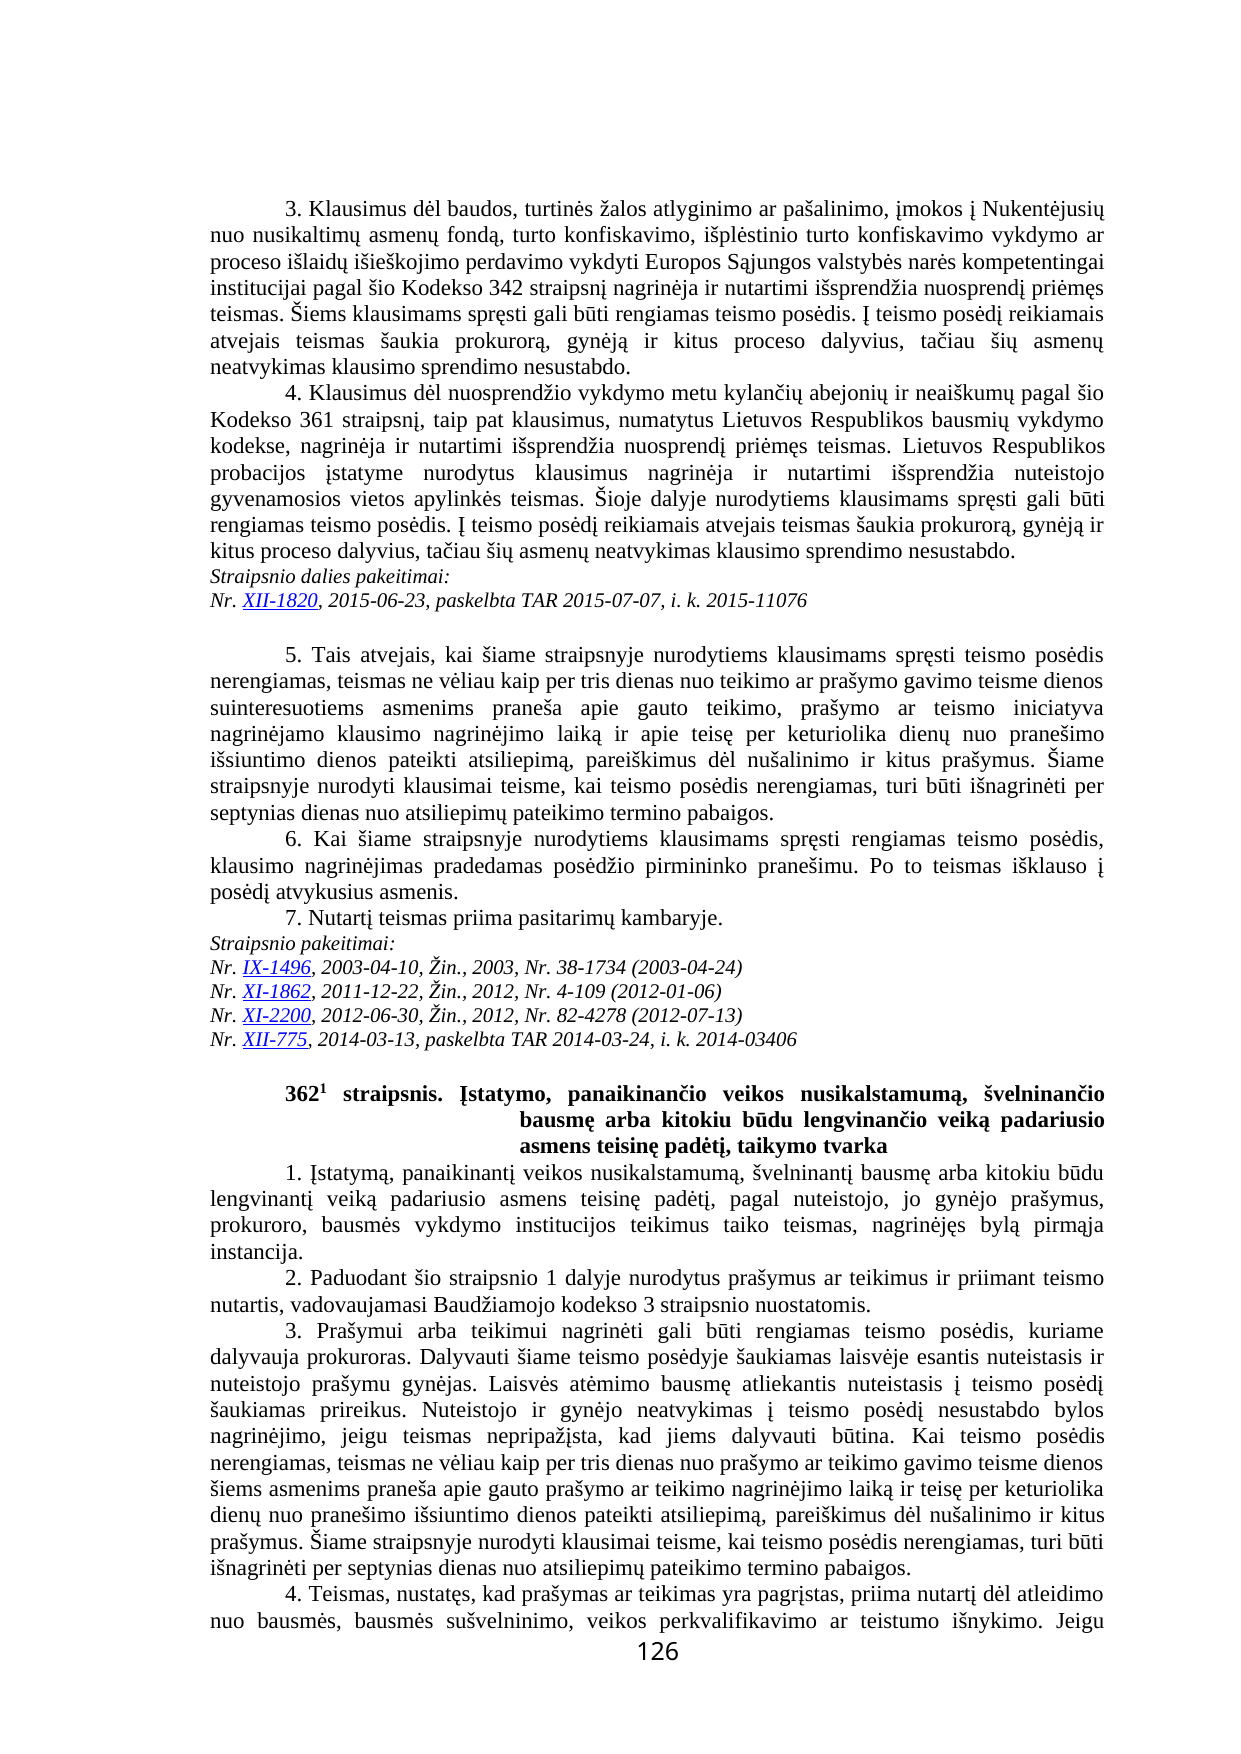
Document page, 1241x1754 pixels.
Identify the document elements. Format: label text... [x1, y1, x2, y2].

text 7. Nutartį teismas priima pasitarimų kambaryje. [210, 904, 1106, 931]
text 3. Prašymui arba teikimui nagrinėti gali būti rengiamas teismo posėdis, kuriame dalyvauja prokuroras. Dalyvauti šiame teismo posėdyje šaukiamas laisvėje esantis nuteistasis ir nuteistojo prašymu gynėjas. Laisvės atėmimo bausmę atliekantis nuteistasis į teismo posėdį šaukiamas prireikus. Nuteistojo ir gynėjo neatvykimas į teismo posėdį nesustabdo bylos nagrinėjimo, jeigu teismas nepripažįsta, kad jiems dalyvauti būtina. Kai teismo posėdis nerengiamas, teismas ne vėliau kaip per tris dienas nuo prašymo ar teikimo gavimo teisme dienos šiems asmenims praneša apie gauto prašymo ar teikimo nagrinėjimo laiką ir teisę per keturiolika dienų nuo pranešimo išsiuntimo dienos pateikti atsiliepimą, pareiškimus dėl nušalinimo ir kitus prašymus. Šiame straipsnyje nurodyti klausimai teisme, kai teismo posėdis nerengiamas, turi būti išnagrinėti per septynias dienas nuo atsiliepimų pateikimo termino pabaigos. [210, 1317, 1106, 1581]
text Nr. XI-1862, 2011-12-22, Žin., 2012, Nr. 4-109 (2012-01-06) [210, 979, 1106, 1003]
text 3621 straipsnis. Įstatymo, panaikinančio veikos nusikalstamumą, švelninančio bausmę arba kitokiu būdu lengvinančio veiką padariusio asmens teisinę padėtį, taikymo tvarka [285, 1080, 1106, 1159]
text Nr. XII-1820, 2015-06-23, paskelbta TAR 2015-07-07, i. k. 2015-11076 [210, 588, 1106, 612]
text Nr. XII-775, 2014-03-13, paskelbta TAR 2014-03-24, i. k. 2014-03406 [210, 1027, 1106, 1051]
text Nr. XI-2200, 2012-06-30, Žin., 2012, Nr. 82-4278 (2012-07-13) [210, 1003, 1106, 1027]
text 6. Kai šiame straipsnyje nurodytiems klausimams spręsti rengiamas teismo posėdis, klausimo nagrinėjimas pradedamas posėdžio pirmininko pranešimu. Po to teismas išklauso į posėdį atvykusius asmenis. [210, 825, 1106, 904]
text Straipsnio pakeitimai: [210, 931, 1106, 955]
text Nr. IX-1496, 2003-04-10, Žin., 2003, Nr. 38-1734 (2003-04-24) [210, 955, 1106, 979]
text 2. Paduodant šio straipsnio 1 dalyje nurodytus prašymus ar teikimus ir priimant teismo nutartis, vadovaujamasi Baudžiamojo kodekso 3 straipsnio nuostatomis. [210, 1264, 1106, 1317]
text 4. Klausimus dėl nuosprendžio vykdymo metu kylančių abejonių ir neaiškumų pagal šio Kodekso 361 straipsnį, taip pat klausimus, numatytus Lietuvos Respublikos bausmių vykdymo kodekse, nagrinėja ir nutartimi išsprendžia nuosprendį priėmęs teismas. Lietuvos Respublikos probacijos įstatyme nurodytus klausimus nagrinėja ir nutartimi išsprendžia nuteistojo gyvenamosios vietos apylinkės teismas. Šioje dalyje nurodytiems klausimams spręsti gali būti rengiamas teismo posėdis. Į teismo posėdį reikiamais atvejais teismas šaukia prokurorą, gynėją ir kitus proceso dalyvius, tačiau šių asmenų neatvykimas klausimo sprendimo nesustabdo. [210, 379, 1106, 564]
text 1. Įstatymą, panaikinantį veikos nusikalstamumą, švelninantį bausmę arba kitokiu būdu lengvinantį veiką padariusio asmens teisinę padėtį, pagal nuteistojo, jo gynėjo prašymus, prokuroro, bausmės vykdymo institucijos teikimus taiko teismas, nagrinėjęs bylą pirmąja instancija. [210, 1159, 1106, 1264]
text 4. Teismas, nustatęs, kad prašymas ar teikimas yra pagrįstas, priima nutartį dėl atleidimo nuo bausmės, bausmės sušvelninimo, veikos perkvalifikavimo ar teistumo išnykimo. Jeigu [210, 1581, 1106, 1633]
text 3. Klausimus dėl baudos, turtinės žalos atlyginimo ar pašalinimo, įmokos į Nukentėjusių nuo nusikaltimų asmenų fondą, turto konfiskavimo, išplėstinio turto konfiskavimo vykdymo ar proceso išlaidų išieškojimo perdavimo vykdyti Europos Sąjungos valstybės narės kompetentingai institucijai pagal šio Kodekso 342 straipsnį nagrinėja ir nutartimi išsprendžia nuosprendį priėmęs teismas. Šiems klausimams spręsti gali būti rengiamas teismo posėdis. Į teismo posėdį reikiamais atvejais teismas šaukia prokurorą, gynėją ir kitus proceso dalyvius, tačiau šių asmenų neatvykimas klausimo sprendimo nesustabdo. [210, 195, 1106, 379]
text Straipsnio dalies pakeitimai: [210, 564, 1106, 588]
text 5. Tais atvejais, kai šiame straipsnyje nurodytiems klausimams spręsti teismo posėdis nerengiamas, teismas ne vėliau kaip per tris dienas nuo teikimo ar prašymo gavimo teisme dienos suinteresuotiems asmenims praneša apie gauto teikimo, prašymo ar teismo iniciatyva nagrinėjamo klausimo nagrinėjimo laiką ir apie teisę per keturiolika dienų nuo pranešimo išsiuntimo dienos pateikti atsiliepimą, pareiškimus dėl nušalinimo ir kitus prašymus. Šiame straipsnyje nurodyti klausimai teisme, kai teismo posėdis nerengiamas, turi būti išnagrinėti per septynias dienas nuo atsiliepimų pateikimo termino pabaigos. [210, 641, 1106, 825]
